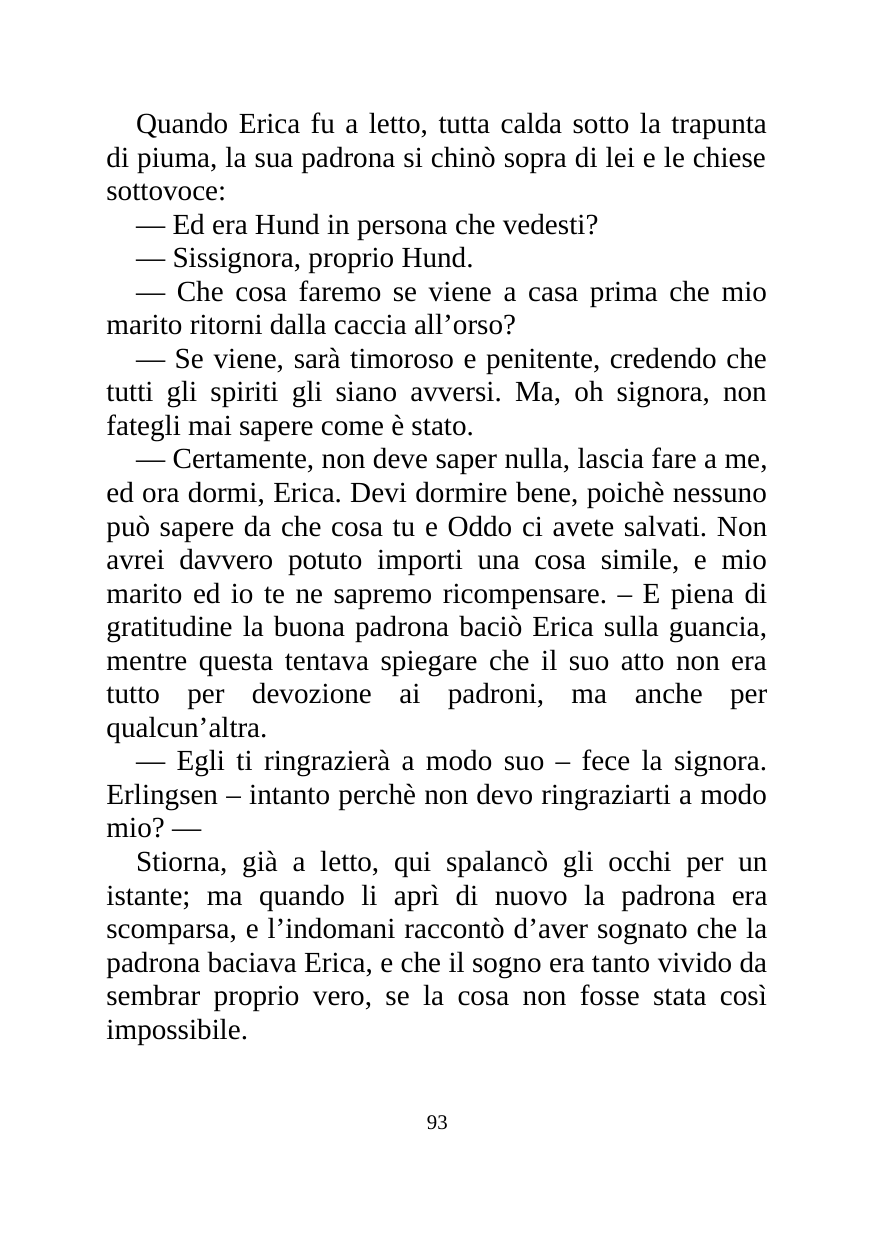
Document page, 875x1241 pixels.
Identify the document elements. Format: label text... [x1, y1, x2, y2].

text — Ed era Hund in persona che vedesti? [106, 207, 768, 240]
text Quando Erica fu a letto, tutta calda sotto la trapunta di piuma, la sua padrona si chinò sopra di lei e le chiese sottovoce: [106, 106, 768, 207]
text — Certamente, non deve saper nulla, lascia fare a me, ed ora dormi, Erica. Devi dormire bene, poichè nessuno può sapere da che cosa tu e Oddo ci avete salvati. Non avrei davvero potuto importi una cosa simile, e mio marito ed io te ne sapremo ricompensare. – E piena di gratitudine la buona padrona baciò Erica sulla guancia, mentre questa tentava spiegare che il suo atto non era tutto per devozione ai padroni, ma anche per qualcun’altra. [106, 442, 768, 743]
text — Sissignora, proprio Hund. [106, 240, 768, 274]
text — Egli ti ringrazierà a modo suo – fece la signora. Erlingsen – intanto perchè non devo ringraziarti a modo mio? — [106, 743, 768, 844]
text Stiorna, già a letto, qui spalancò gli occhi per un istante; ma quando li aprì di nuovo la padrona era scomparsa, e l’indomani raccontò d’aver sognato che la padrona baciava Erica, e che il sogno era tanto vivido da sembrar proprio vero, se la cosa non fosse stata così impossibile. [106, 844, 768, 1045]
text — Che cosa faremo se viene a casa prima che mio marito ritorni dalla caccia all’orso? [106, 274, 768, 341]
text — Se viene, sarà timoroso e penitente, credendo che tutti gli spiriti gli siano avversi. Ma, oh signora, non fategli mai sapere come è stato. [106, 341, 768, 442]
